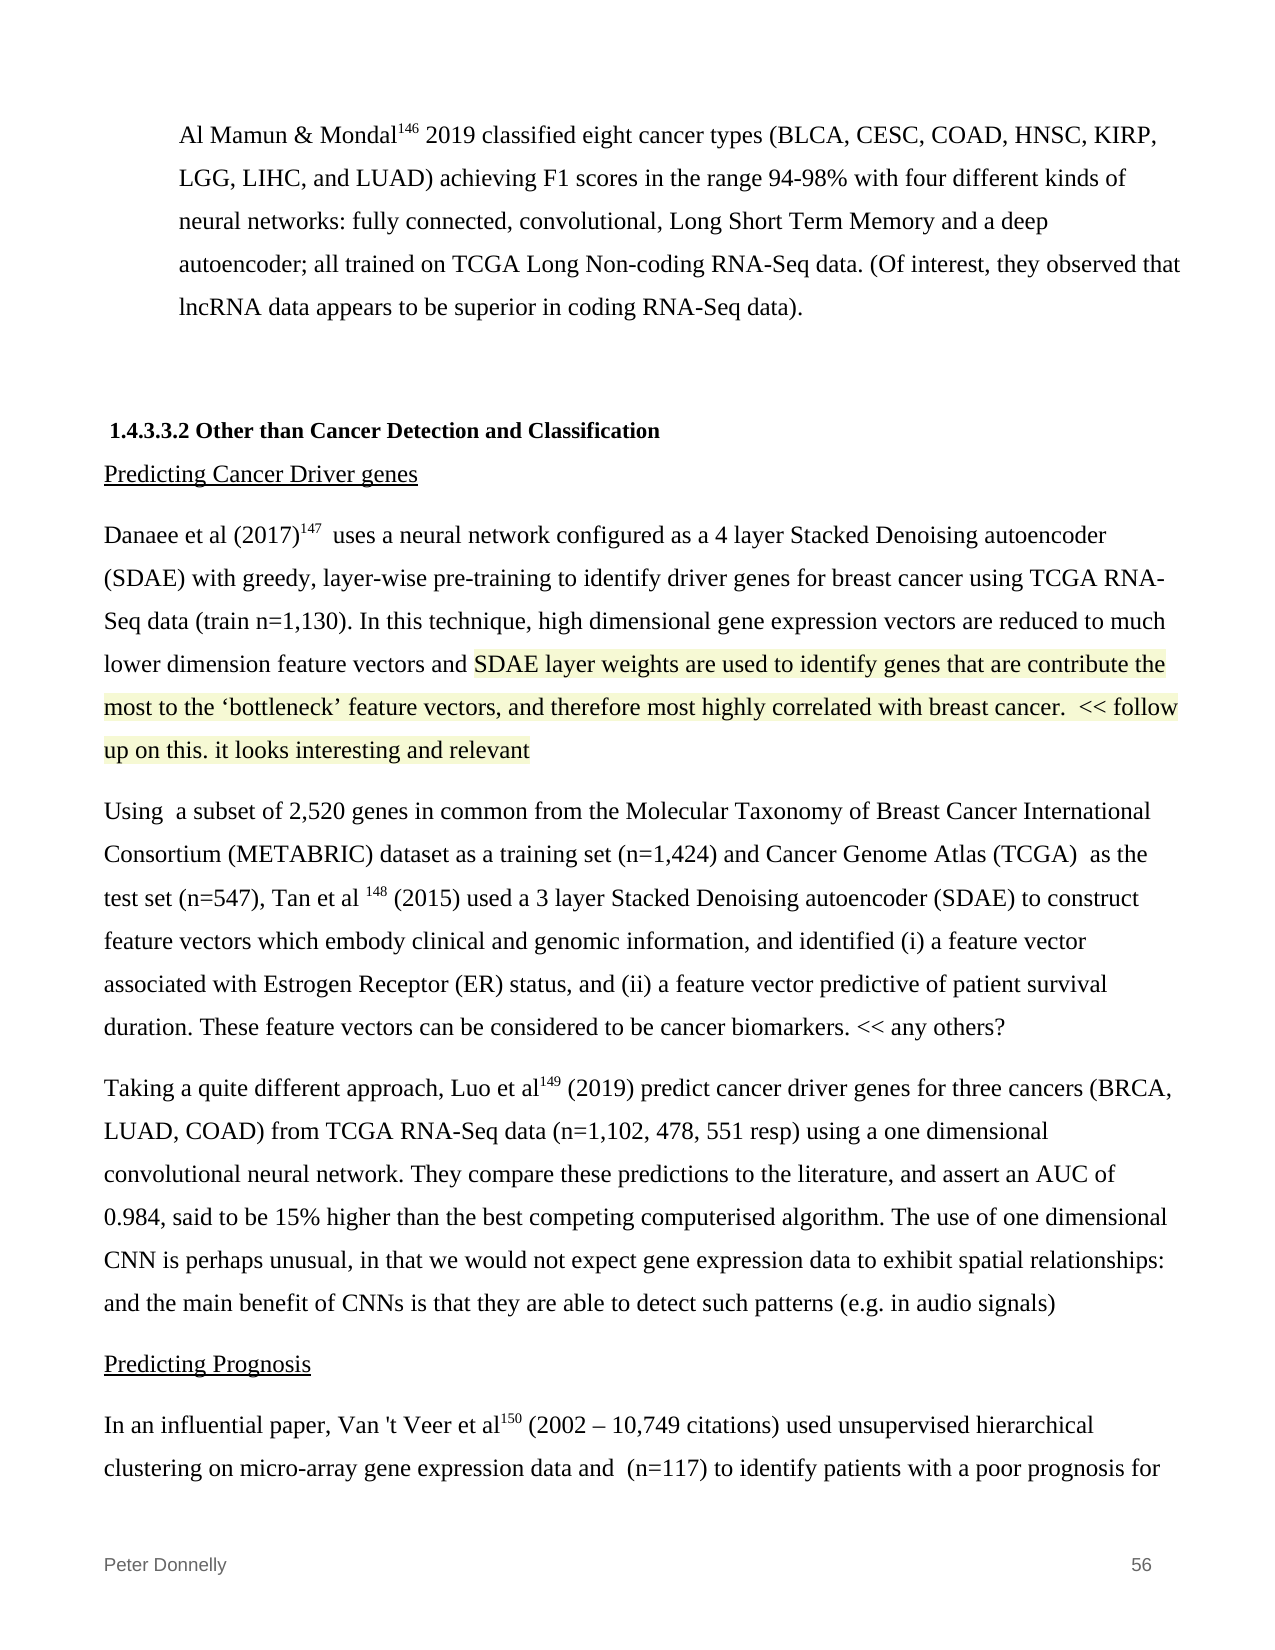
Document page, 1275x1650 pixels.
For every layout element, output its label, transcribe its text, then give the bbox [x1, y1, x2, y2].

text Predicting Cancer Driver genes [103, 459, 1181, 488]
text Predicting Prognosis [103, 1349, 1181, 1378]
text Danaee et al (2017) uses a neural network configured as a 4 layer Stacked Denoising autoencoder (SDAE) with greedy, layer-wise pre-training to identify driver genes for breast cancer using TCGA RNA-Seq data (train n=1,130). In this technique, high dimensional gene expression vectors are reduced to much lower dimension feature vectors and SDAE layer weights are used to identify genes that are contribute the most to the ‘bottleneck’ feature vectors, and therefore most highly correlated with breast cancer. << follow up on this. it looks interesting and relevant [103, 520, 1181, 764]
text Taking a quite different approach, Luo et al (2019) predict cancer driver genes for three cancers (BRCA, LUAD, COAD) from TCGA RNA-Seq data (n=1,102, 478, 551 resp) using a one dimensional convolutional neural network. They compare these predictions to the literature, and assert an AUC of 0.984, said to be 15% higher than the best competing computerised algorithm. The use of one dimensional CNN is perhaps unusual, in that we would not expect gene expression data to exhibit spatial relationships: and the main benefit of CNNs is that they are able to detect such patterns (e.g. in audio signals) [103, 1073, 1181, 1317]
text Using a subset of 2,520 genes in common from the Molecular Taxonomy of Breast Cancer International Consortium (METABRIC) dataset as a training set (n=1,424) and Cancer Genome Atlas (TCGA) as the test set (n=547), Tan et al (2015) used a 3 layer Stacked Denoising autoencoder (SDAE) to construct feature vectors which embody clinical and genomic information, and identified (i) a feature vector associated with Estrogen Receptor (ER) status, and (ii) a feature vector predictive of patient survival duration. These feature vectors can be considered to be cancer biomarkers. << any others? [103, 796, 1181, 1041]
subtitle Other than Cancer Detection and Classification [103, 418, 1181, 444]
text In an influential paper, Van 't Veer et al (2002 – 10,749 citations) used unsupervised hierarchical clustering on micro-array gene expression data and (n=117) to identify patients with a poor prognosis for [103, 1410, 1181, 1482]
text Al Mamun & Mondal 2019 classified eight cancer types (BLCA, CESC, COAD, HNSC, KIRP, LGG, LIHC, and LUAD) achieving F1 scores in the range 94-98% with four different kinds of neural networks: fully connected, convolutional, Long Short Term Memory and a deep autoencoder; all trained on TCGA Long Non-coding RNA-Seq data. (Of interest, they observed that lncRNA data appears to be superior in coding RNA-Seq data). [178, 120, 1181, 321]
